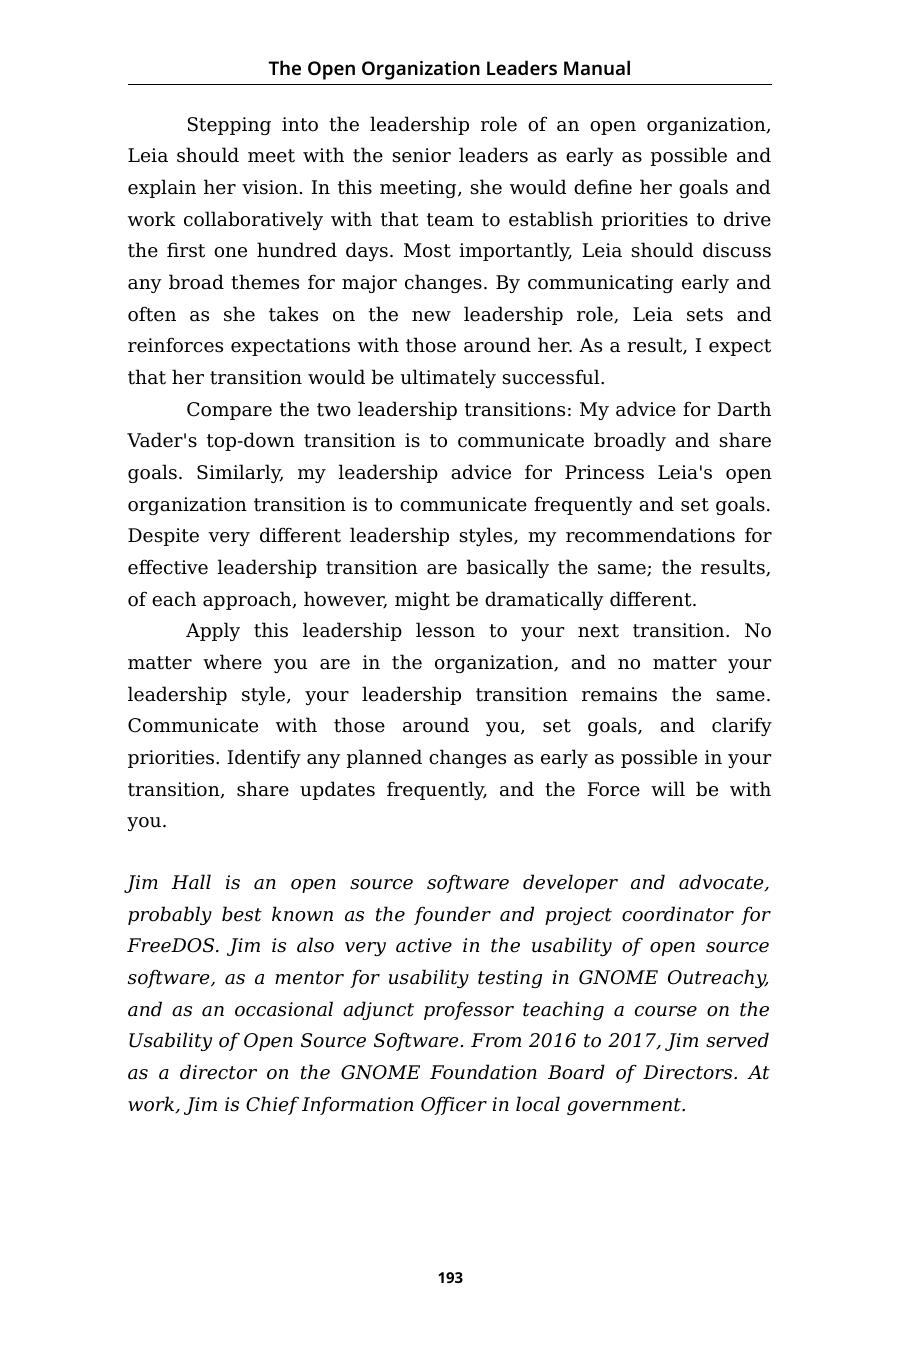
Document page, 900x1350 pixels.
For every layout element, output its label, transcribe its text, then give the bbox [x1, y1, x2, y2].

text Compare the two leadership transitions: My advice for Darth Vader's top-down transition is to communicate broadly and share goals. Similarly, my leadership advice for Princess Leia's open organization transition is to communicate frequently and set goals. Despite very different leadership styles, my recommendations for effective leadership transition are basically the same; the results, of each approach, however, might be dramatically different. [127, 399, 772, 611]
text Stepping into the leadership role of an open organization, Leia should meet with the senior leaders as early as possible and explain her vision. In this meeting, she would define her goals and work collaboratively with that team to establish priorities to drive the first one hundred days. Most importantly, Leia should discuss any broad themes for major changes. By communicating early and often as she takes on the new leadership role, Leia sets and reinforces expectations with those around her. As a result, I expect that her transition would be ultimately successful. [127, 114, 772, 389]
text Apply this leadership lesson to your next transition. No matter where you are in the organization, and no matter your leadership style, your leadership transition remains the same. Communicate with those around you, set goals, and clarify priorities. Identify any planned changes as early as possible in your transition, share updates frequently, and the Force will be with you. [127, 621, 772, 832]
text Jim Hall is an open source software developer and advocate, probably best known as the founder and project coordinator for FreeDOS. Jim is also very active in the usability of open source software, as a mentor for usability testing in GNOME Outreachy, and as an occasional adjunct professor teaching a course on the Usability of Open Source Software. From 2016 to 2017, Jim served as a director on the GNOME Foundation Board of Directors. At work, Jim is Chief Information Officer in local government. [127, 872, 772, 1116]
